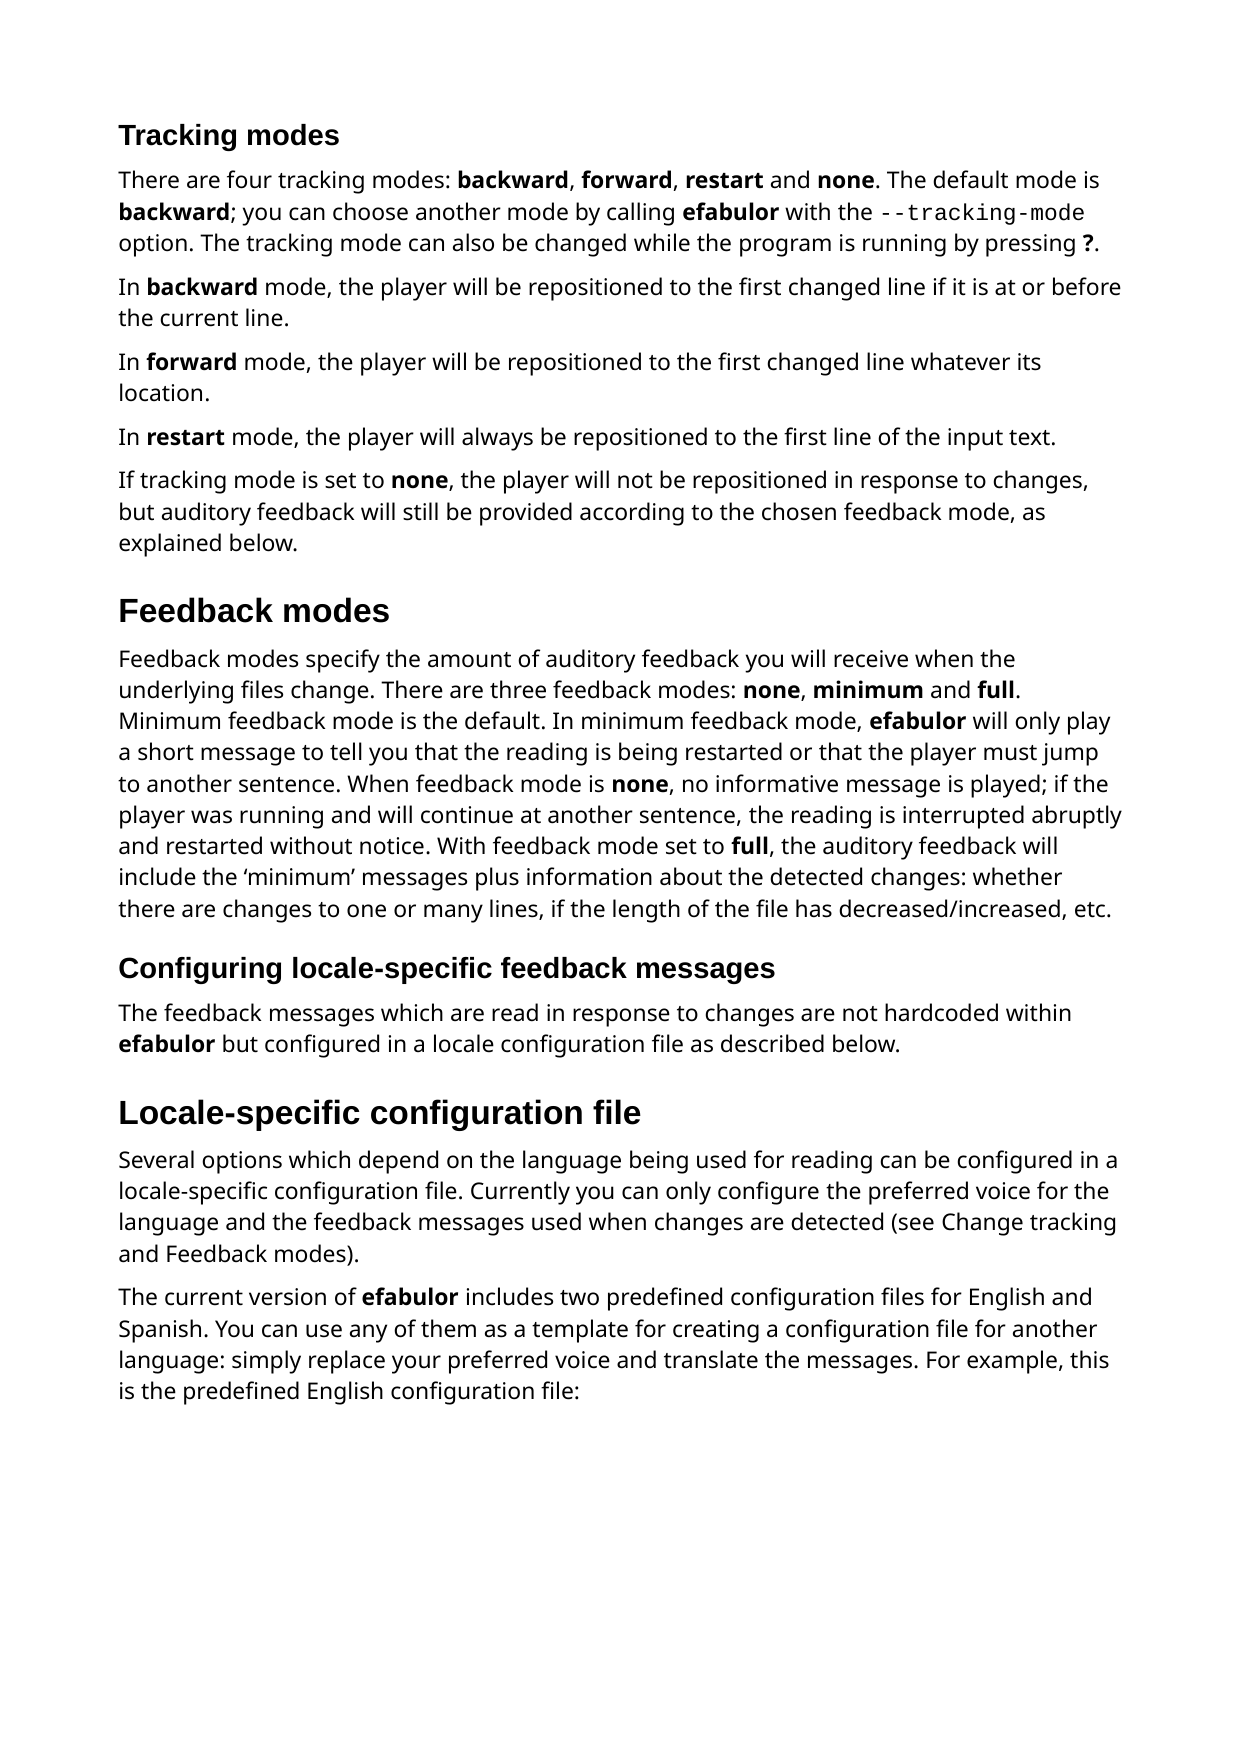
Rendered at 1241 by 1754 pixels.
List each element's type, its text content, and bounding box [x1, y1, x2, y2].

text The current version of efabulor includes two predefined configuration files for English and Spanish. You can use any of them as a template for creating a configuration file for another language: simply replace your preferred voice and translate the messages. For example, this is the predefined English configuration file: [118, 1281, 1122, 1406]
text Several options which depend on the language being used for reading can be configured in a locale‑specific configuration file. Currently you can only configure the preferred voice for the language and the feedback messages used when changes are detected (see Change tracking and Feedback modes). [118, 1144, 1122, 1269]
subtitle Feedback modes [118, 591, 1122, 630]
text In restart mode, the player will always be repositioned to the first line of the input text. [118, 421, 1122, 452]
subtitle Configuring locale‑specific feedback messages [118, 951, 1122, 984]
text The feedback messages which are read in response to changes are not hardcoded within efabulor but configured in a locale configuration file as described below. [118, 997, 1122, 1059]
text Feedback modes specify the amount of auditory feedback you will receive when the underlying files change. There are three feedback modes: none, minimum and full. Minimum feedback mode is the default. In minimum feedback mode, efabulor will only play a short message to tell you that the reading is being restarted or that the player must jump to another sentence. When feedback mode is none, no informative message is played; if the player was running and will continue at another sentence, the reading is interrupted abruptly and restarted without notice. With feedback mode set to full, the auditory feedback will include the ‘minimum’ messages plus information about the detected changes: whether there are changes to one or many lines, if the length of the file has decreased/increased, etc. [118, 642, 1122, 924]
subtitle Locale‑specific configuration file [118, 1093, 1122, 1131]
text There are four tracking modes: backward, forward, restart and none. The default mode is backward; you can choose another mode by calling efabulor with the ‑‑tracking‑mode option. The tracking mode can also be changed while the program is running by pressing ?. [118, 164, 1122, 258]
text In forward mode, the player will be repositioned to the first changed line whatever its location. [118, 346, 1122, 408]
text If tracking mode is set to none, the player will not be repositioned in response to changes, but auditory feedback will still be provided according to the chosen feedback mode, as explained below. [118, 464, 1122, 558]
subtitle Tracking modes [118, 118, 1122, 152]
text In backward mode, the player will be repositioned to the first changed line if it is at or before the current line. [118, 271, 1122, 333]
